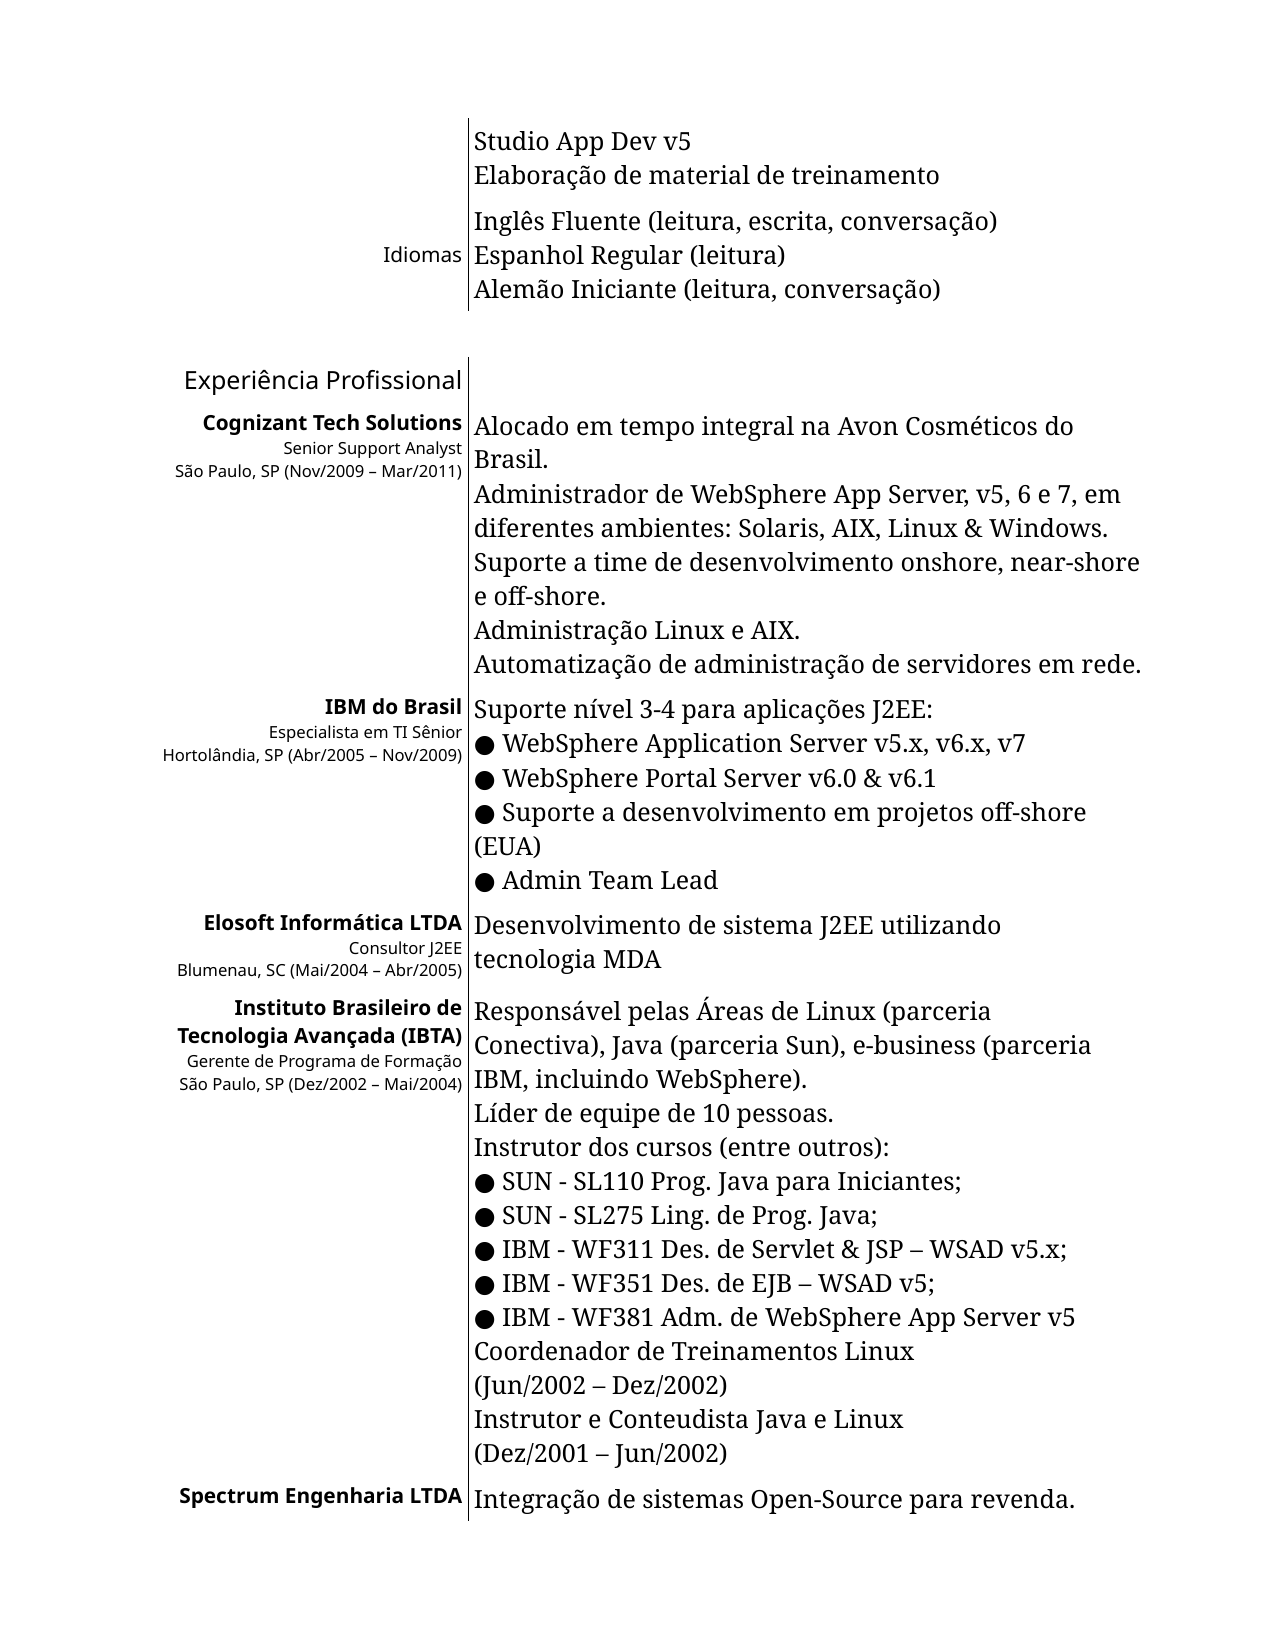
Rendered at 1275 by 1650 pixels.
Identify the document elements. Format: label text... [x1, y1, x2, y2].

table_cell Inglês Fluente (leitura, escrita, conversação) Espanhol Regular (leitura) Alemão Iniciante (leitura, conversação) [469, 198, 1157, 311]
table_cell IBM do Brasil Especialista em TI Sênior Hortolândia, SP (Abr/2005 – Nov/2009) [118, 686, 468, 902]
table_cell Cognizant Tech Solutions Senior Support Analyst São Paulo, SP (Nov/2009 – Mar/2011) [118, 403, 468, 686]
table_cell Elosoft Informática LTDA Consultor J2EE Blumenau, SC (Mai/2004 – Abr/2005) [118, 902, 468, 987]
table_cell Spectrum Engenharia LTDA [118, 1476, 468, 1521]
table_cell Idiomas [118, 198, 468, 311]
table_cell Responsável pelas Áreas de Linux (parceria Conectiva), Java (parceria Sun), e-business (parceria IBM, incluindo WebSphere). Líder de equipe de 10 pessoas. Instrutor dos cursos (entre outros): ● SUN - SL110 Prog. Java para Iniciantes; ● SUN - SL275 Ling. de Prog. Java; ● IBM - WF311 Des. de Servlet & JSP – WSAD v5.x; ● IBM - WF351 Des. de EJB – WSAD v5; ● IBM - WF381 Adm. de WebSphere App Server v5 Coordenador de Treinamentos Linux (Jun/2002 – Dez/2002) Instrutor e Conteudista Java e Linux (Dez/2001 – Jun/2002) [469, 988, 1157, 1476]
table_cell [118, 118, 468, 198]
table_cell Instituto Brasileiro de Tecnologia Avançada (IBTA) Gerente de Programa de Formação São Paulo, SP (Dez/2002 – Mai/2004) [118, 988, 468, 1476]
table_cell Suporte nível 3-4 para aplicações J2EE: ● WebSphere Application Server v5.x, v6.x, v7 ● WebSphere Portal Server v6.0 & v6.1 ● Suporte a desenvolvimento em projetos off-shore (EUA) ● Admin Team Lead [469, 686, 1157, 902]
table_cell Experiência Profissional [118, 357, 468, 402]
table_cell [118, 311, 468, 357]
table_cell Alocado em tempo integral na Avon Cosméticos do Brasil. Administrador de WebSphere App Server, v5, 6 e 7, em diferentes ambientes: Solaris, AIX, Linux & Windows. Suporte a time de desenvolvimento onshore, near-shore e off-shore. Administração Linux e AIX. Automatização de administração de servidores em rede. [469, 403, 1157, 686]
table_cell Desenvolvimento de sistema J2EE utilizando tecnologia MDA [469, 902, 1157, 987]
table_cell [468, 311, 1157, 357]
table_cell Studio App Dev v5 Elaboração de material de treinamento [469, 118, 1157, 198]
table_cell [469, 357, 1157, 402]
table_cell Integração de sistemas Open-Source para revenda. [469, 1476, 1157, 1521]
